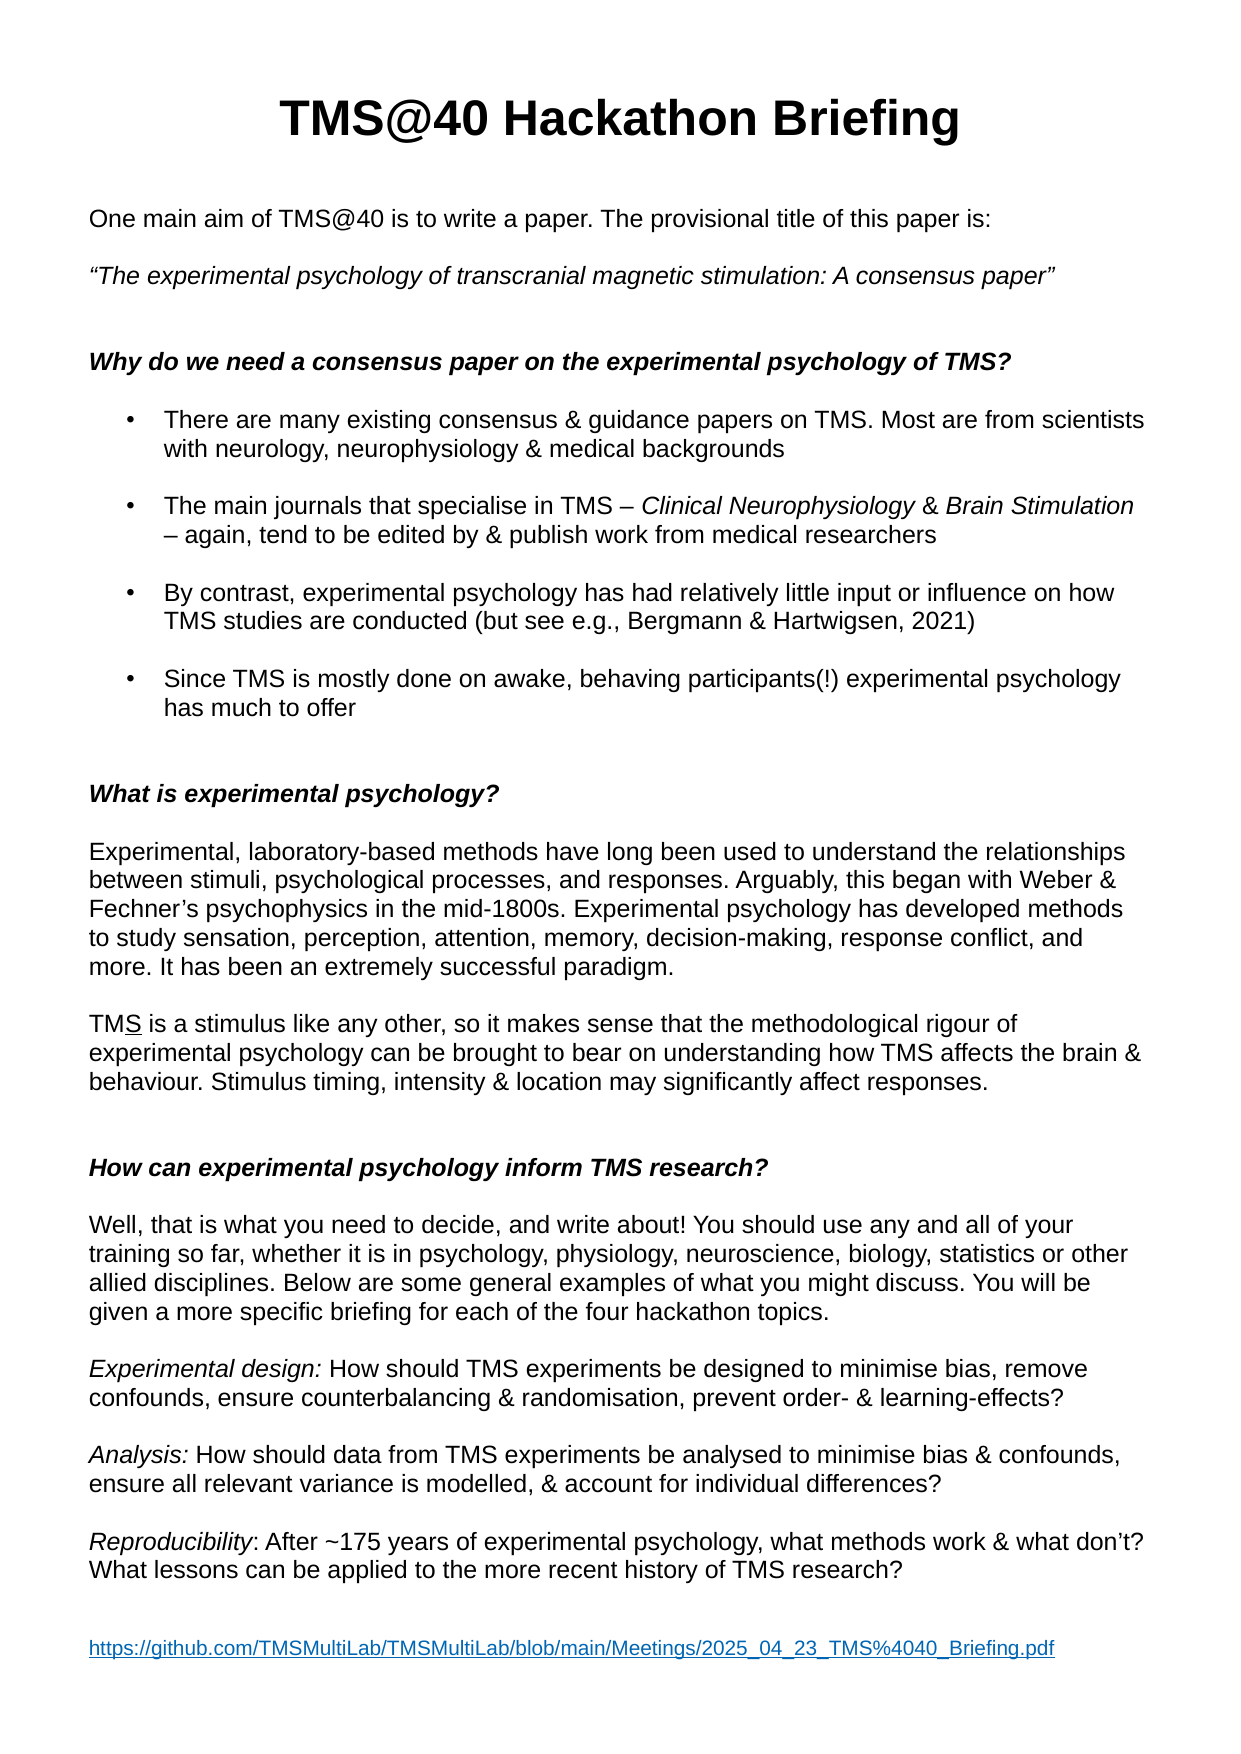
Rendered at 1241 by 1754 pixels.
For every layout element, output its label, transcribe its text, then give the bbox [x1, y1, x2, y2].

list Since TMS is mostly done on awake, behaving participants(!) experimental psychology has much to offer [126, 664, 1152, 721]
text Experimental design: How should TMS experiments be designed to minimise bias, remove confounds, ensure counterbalancing & randomisation, prevent order- & learning-effects? [88, 1354, 1152, 1411]
text “The experimental psychology of transcranial magnetic stimulation: A consensus paper” [88, 261, 1152, 290]
text Why do we need a consensus paper on the experimental psychology of TMS? [88, 347, 1152, 376]
text One main aim of TMS@40 is to write a paper. The provisional title of this paper is: [88, 203, 1152, 232]
text Experimental, laboratory-based methods have long been used to understand the relationships between stimuli, psychological processes, and responses. Arguably, this began with Weber & Fechner’s psychophysics in the mid-1800s. Experimental psychology has developed methods to study sensation, perception, attention, memory, decision-making, response conflict, and more. It has been an extremely successful paradigm. [88, 836, 1152, 980]
text TMS@40 Hackathon Briefing [88, 88, 1152, 146]
text What is experimental psychology? [88, 779, 1152, 808]
text Analysis: How should data from TMS experiments be analysed to minimise bias & confounds, ensure all relevant variance is modelled, & account for individual differences? [88, 1440, 1152, 1498]
list By contrast, experimental psychology has had relatively little input or influence on how TMS studies are conducted (but see e.g., Bergmann & Hartwigsen, 2021) [126, 577, 1152, 635]
text TMS is a stimulus like any other, so it makes sense that the methodological rigour of experimental psychology can be brought to bear on understanding how TMS affects the brain & behaviour. Stimulus timing, intensity & location may significantly affect responses. [88, 1009, 1152, 1095]
list The main journals that specialise in TMS – Clinical Neurophysiology & Brain Stimulation – again, tend to be edited by & publish work from medical researchers [126, 491, 1152, 549]
list There are many existing consensus & guidance papers on TMS. Most are from scientists with neurology, neurophysiology & medical backgrounds [126, 405, 1152, 462]
text Well, that is what you need to decide, and write about! You should use any and all of your training so far, whether it is in psychology, physiology, neuroscience, biology, statistics or other allied disciplines. Below are some general examples of what you might discuss. You will be given a more specific briefing for each of the four hackathon topics. [88, 1210, 1152, 1325]
text Reproducibility: After ~175 years of experimental psychology, what methods work & what don’t? What lessons can be applied to the more recent history of TMS research? [88, 1526, 1152, 1584]
text How can experimental psychology inform TMS research? [88, 1153, 1152, 1181]
